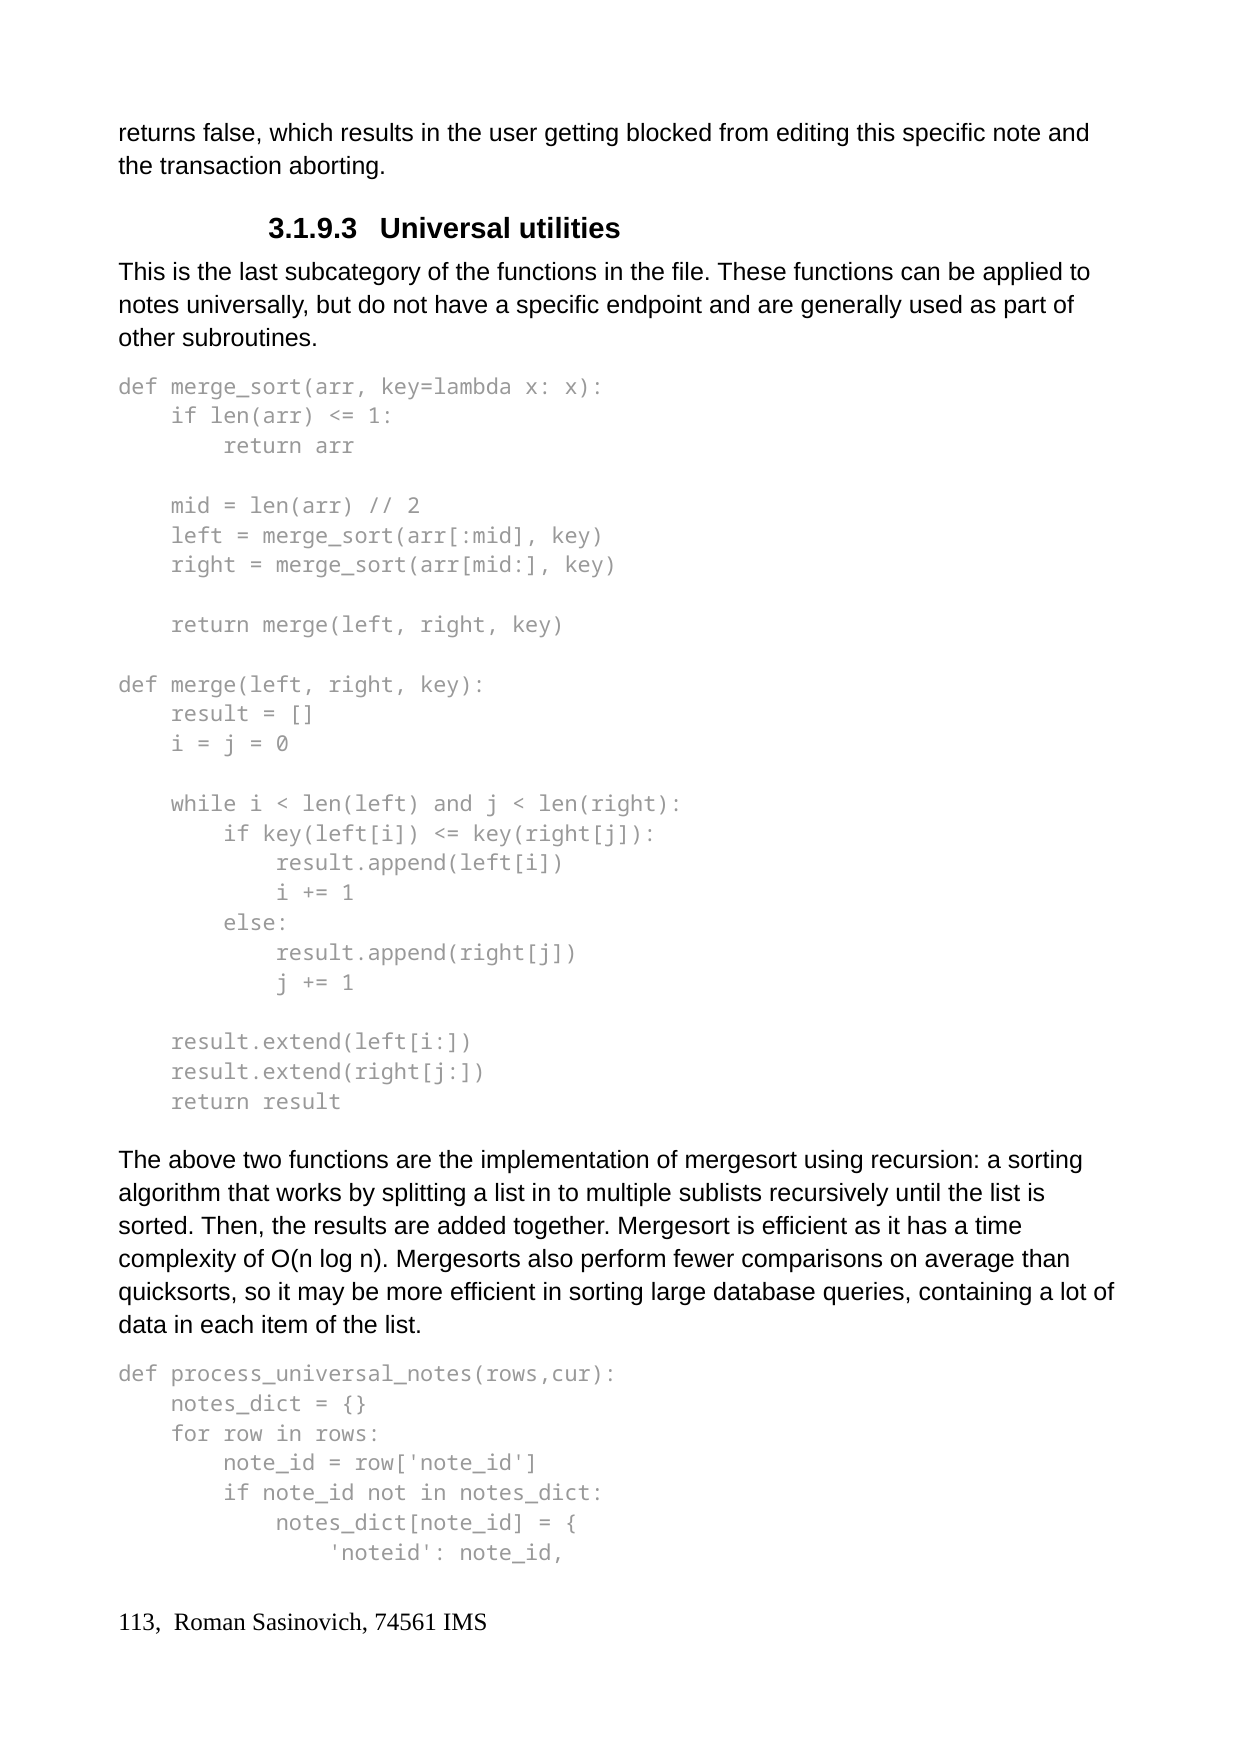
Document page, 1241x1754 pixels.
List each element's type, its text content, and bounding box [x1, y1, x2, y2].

text This is the last subcategory of the functions in the file. These functions can be applied to notes universally, but do not have a specific endpoint and are generally used as part of other subroutines. [118, 257, 1122, 352]
text return arr [118, 430, 1122, 460]
text result.extend(left[i:]) [118, 1026, 1122, 1056]
text returns false, which results in the user getting blocked from editing this specific note and the transaction aborting. [118, 118, 1122, 180]
text for row in rows: [118, 1418, 1122, 1447]
text result.append(right[j]) [118, 937, 1122, 967]
text notes_dict = {} [118, 1388, 1122, 1418]
text i += 1 [118, 877, 1122, 907]
text while i < len(left) and j < len(right): [118, 788, 1122, 818]
text def merge(left, right, key): [118, 669, 1122, 698]
text note_id = row['note_id'] [118, 1447, 1122, 1477]
text right = merge_sort(arr[mid:], key) [118, 549, 1122, 579]
text def merge_sort(arr, key=lambda x: x): [118, 371, 1122, 401]
text def process_universal_notes(rows,cur): [118, 1358, 1122, 1388]
subtitle Universal utilities [268, 211, 1122, 245]
text notes_dict[note_id] = { [118, 1507, 1122, 1537]
text if len(arr) <= 1: [118, 401, 1122, 430]
text if note_id not in notes_dict: [118, 1477, 1122, 1507]
text 'noteid': note_id, [118, 1537, 1122, 1567]
text return result [118, 1086, 1122, 1116]
text result.extend(right[j:]) [118, 1056, 1122, 1086]
text mid = len(arr) // 2 [118, 490, 1122, 520]
text result.append(left[i]) [118, 847, 1122, 877]
text j += 1 [118, 967, 1122, 996]
text left = merge_sort(arr[:mid], key) [118, 520, 1122, 549]
text return merge(left, right, key) [118, 609, 1122, 639]
text i = j = 0 [118, 728, 1122, 758]
text else: [118, 907, 1122, 937]
text The above two functions are the implementation of mergesort using recursion: a sorting algorithm that works by splitting a list in to multiple sublists recursively until the list is sorted. Then, the results are added together. Mergesort is efficient as it has a time complexity of O(n log n). Mergesorts also perform fewer comparisons on average than quicksorts, so it may be more efficient in sorting large database queries, containing a lot of data in each item of the list. [118, 1145, 1122, 1339]
text result = [] [118, 698, 1122, 728]
text if key(left[i]) <= key(right[j]): [118, 818, 1122, 847]
